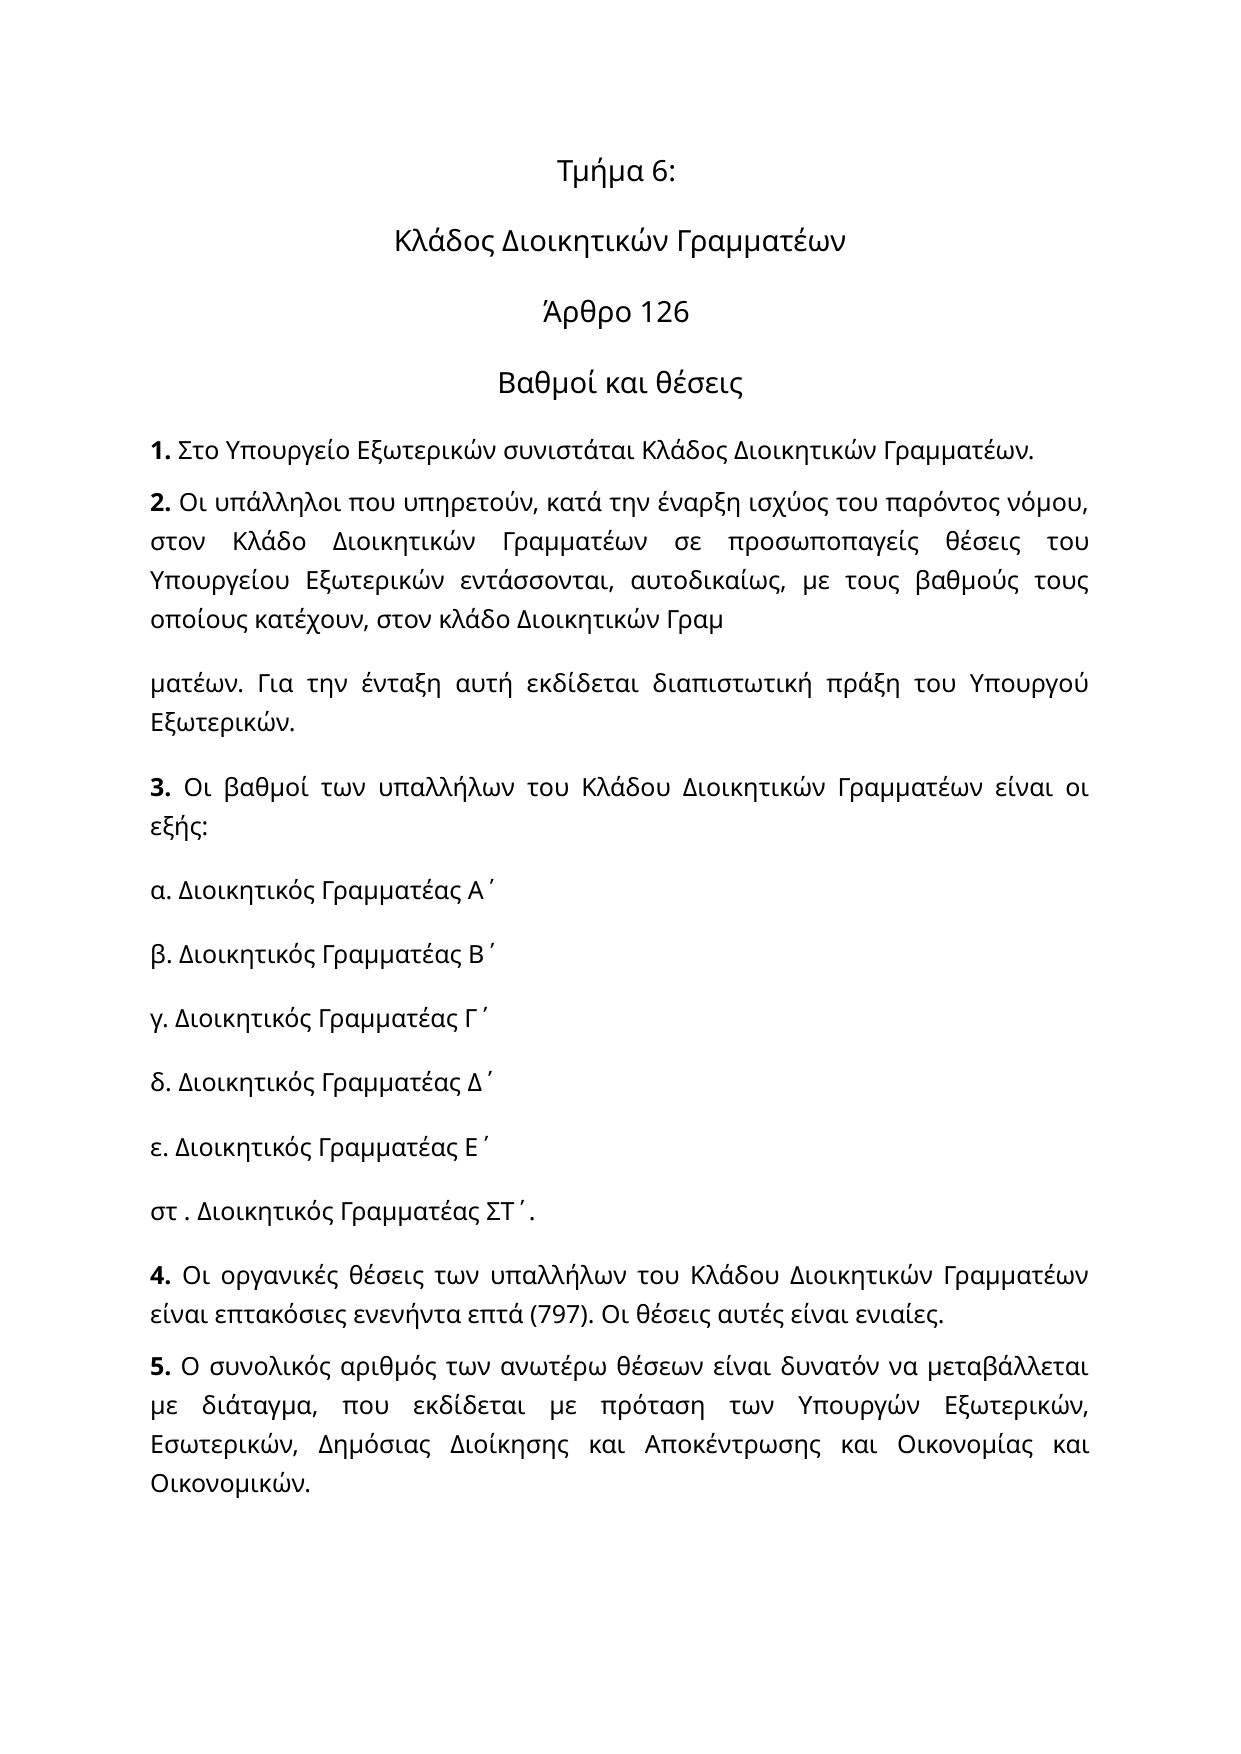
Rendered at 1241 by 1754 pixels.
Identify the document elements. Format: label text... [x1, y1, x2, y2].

text 1. Στο Υπουργείο Εξωτερικών συνιστάται Κλάδος Διοικητικών Γραμματέων. [150, 432, 1090, 467]
subtitle Κλάδος Διοικητικών Γραμματέων [150, 221, 1090, 260]
subtitle Τμήμα 6: [150, 150, 1090, 190]
text α. Διοικητικός Γραμματέας Α΄ [150, 872, 1090, 907]
text 4. Οι οργανικές θέσεις των υπαλλήλων του Κλάδου Διοικητικών Γραμματέων είναι επτακόσιες ενενήντα επτά (797). Οι θέσεις αυτές είναι ενιαίες. [150, 1257, 1090, 1331]
subtitle Άρθρο 126 [150, 291, 1090, 331]
text ε. Διοικητικός Γραμματέας Ε΄ [150, 1129, 1090, 1163]
text β. Διοικητικός Γραμματέας Β΄ [150, 937, 1090, 971]
text στ . Διοικητικός Γραμματέας ΣΤ΄. [150, 1193, 1090, 1227]
text δ. Διοικητικός Γραμματέας Δ΄ [150, 1065, 1090, 1099]
text γ. Διοικητικός Γραμματέας Γ΄ [150, 1001, 1090, 1035]
text 5. Ο συνολικός αριθμός των ανωτέρω θέσεων είναι δυνατόν να μεταβάλλεται με διάταγμα, που εκδίδεται με πρόταση των Υπουργών Εξωτερικών, Εσωτερικών, Δημόσιας Διοίκησης και Αποκέντρωσης και Οικονομίας και Οικονομικών. [150, 1348, 1090, 1500]
text ματέων. Για την ένταξη αυτή εκδίδεται διαπιστωτική πράξη του Υπουργού Εξωτερικών. [150, 666, 1090, 739]
text 2. Οι υπάλληλοι που υπηρετούν, κατά την έναρξη ισχύος του παρόντος νόμου, στον Κλάδο Διοικητικών Γραμματέων σε προσωποπαγείς θέσεις του Υπουργείου Εξωτερικών εντάσσονται, αυτοδικαίως, με τους βαθμούς τους οποίους κατέχουν, στον κλάδο Διοικητικών Γραμ [150, 484, 1090, 636]
subtitle Βαθμοί και θέσεις [150, 362, 1090, 402]
text 3. Οι βαθμοί των υπαλλήλων του Κλάδου Διοικητικών Γραμματέων είναι οι εξής: [150, 769, 1090, 842]
